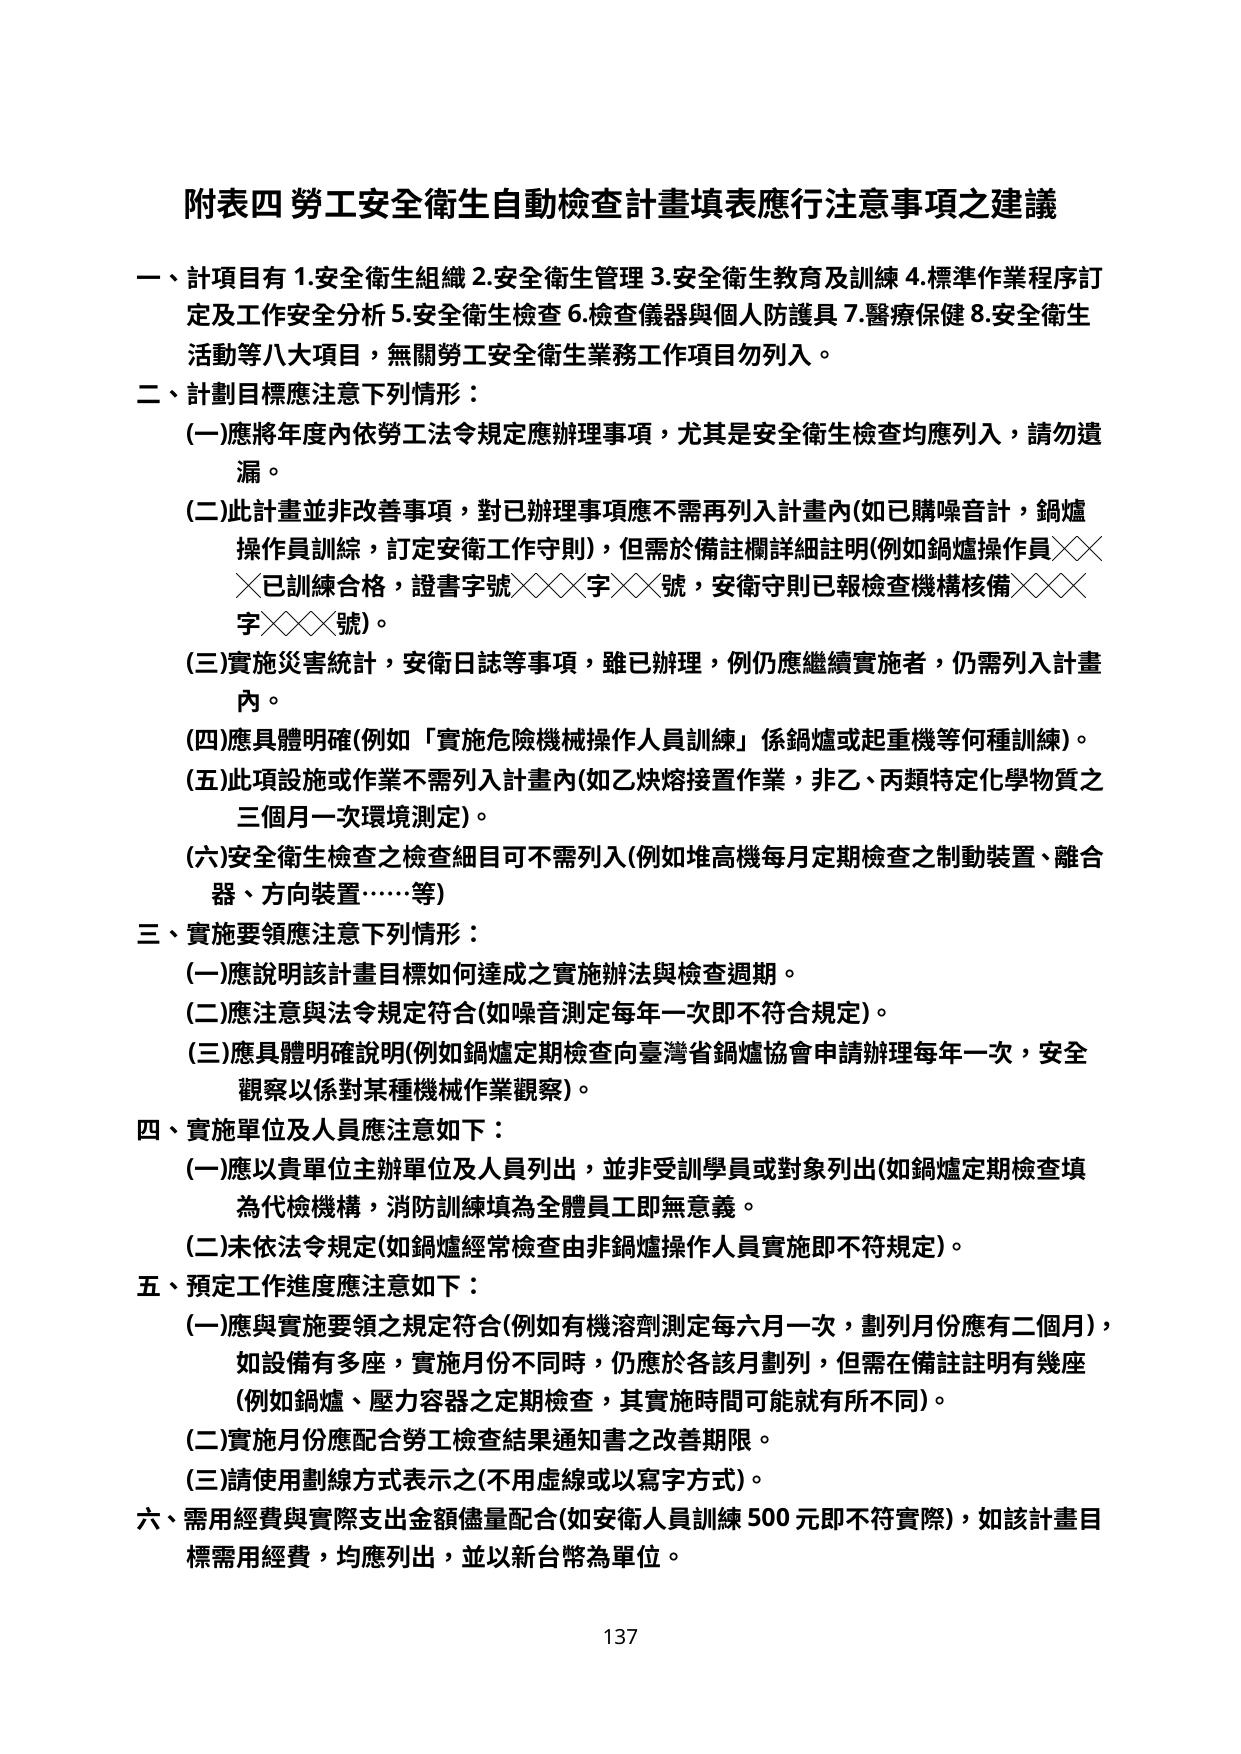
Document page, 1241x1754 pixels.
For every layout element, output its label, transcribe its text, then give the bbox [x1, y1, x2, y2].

text (二)此計畫並非改善事項，對已辦理事項應不需再列入計畫內(如已購噪音計，鍋爐操作員訓綜，訂定安衛工作守則)，但需於備註欄詳細註明(例如鍋爐操作員╳╳╳已訓練合格，證書字號╳╳╳字╳╳號，安衛守則已報檢查機構核備╳╳╳字╳╳╳號)。 [186, 492, 1103, 642]
text (三)應具體明確說明(例如鍋爐定期檢查向臺灣省鍋爐協會申請辦理每年一次，安全觀察以係對某種機械作業觀察)。 [188, 1033, 1104, 1108]
text (一)應以貴單位主辦單位及人員列出，並非受訓學員或對象列出(如鍋爐定期檢查填為代檢機構，消防訓練填為全體員工即無意義。 [186, 1150, 1104, 1225]
text 二、計劃目標應注意下列情形： [136, 375, 1103, 412]
text (五)此項設施或作業不需列入計畫內(如乙炔熔接置作業，非乙、丙類特定化學物質之三個月一次環境測定)。 [186, 760, 1104, 835]
text (一)應將年度內依勞工法令規定應辦理事項，尤其是安全衛生檢查均應列入，請勿遺漏。 [186, 414, 1103, 489]
text (二)應注意與法令規定符合(如噪音測定每年一次即不符合規定)。 [186, 994, 1104, 1031]
text 四、實施單位及人員應注意如下： [136, 1110, 1103, 1148]
text (四)應具體明確(例如「實施危險機械操作人員訓練」係鍋爐或起重機等何種訓練)。 [186, 721, 1104, 758]
text (一)應說明該計畫目標如何達成之實施辦法與檢查週期。 [186, 954, 1104, 992]
text (三)實施災害統計，安衛日誌等事項，雖已辦理，例仍應繼續實施者，仍需列入計畫內。 [186, 644, 1104, 719]
text 活動等八大項目，無關勞工安全衛生業務工作項目勿列入。 [137, 335, 1103, 373]
text (二)實施月份應配合勞工檢查結果通知書之改善期限。 [186, 1421, 1103, 1458]
text 三、實施要領應注意下列情形： [136, 914, 1103, 952]
text 附表四 勞工安全衛生自動檢查計畫填表應行注意事項之建議 [136, 164, 1104, 239]
text (二)未依法令規定(如鍋爐經常檢查由非鍋爐操作人員實施即不符規定)。 [186, 1227, 1103, 1264]
text (三)請使用劃線方式表示之(不用虛線或以寫字方式)。 [186, 1460, 1104, 1498]
text 五、預定工作進度應注意如下： [136, 1267, 1103, 1304]
text (六)安全衛生檢查之檢查細目可不需列入(例如堆高機每月定期檢查之制動裝置、離合器、方向裝置……等) [186, 837, 1104, 912]
text (一)應與實施要領之規定符合(例如有機溶劑測定每六月一次，劃列月份應有二個月)，如設備有多座，實施月份不同時，仍應於各該月劃列，但需在備註註明有幾座(例如鍋爐、壓力容器之定期檢查，其實施時間可能就有所不同)。 [186, 1306, 1104, 1419]
text 六、需用經費與實際支出金額儘量配合(如安衛人員訓練500元即不符實際)，如該計畫目標需用經費，均應列出，並以新台幣為單位。 [136, 1500, 1103, 1575]
text 一、計項目有1.安全衛生組織2.安全衛生管理3.安全衛生教育及訓練4.標準作業程序訂定及工作安全分析5.安全衛生檢查6.檢查儀器與個人防護具7.醫療保健8.安全衛生 [136, 258, 1104, 333]
